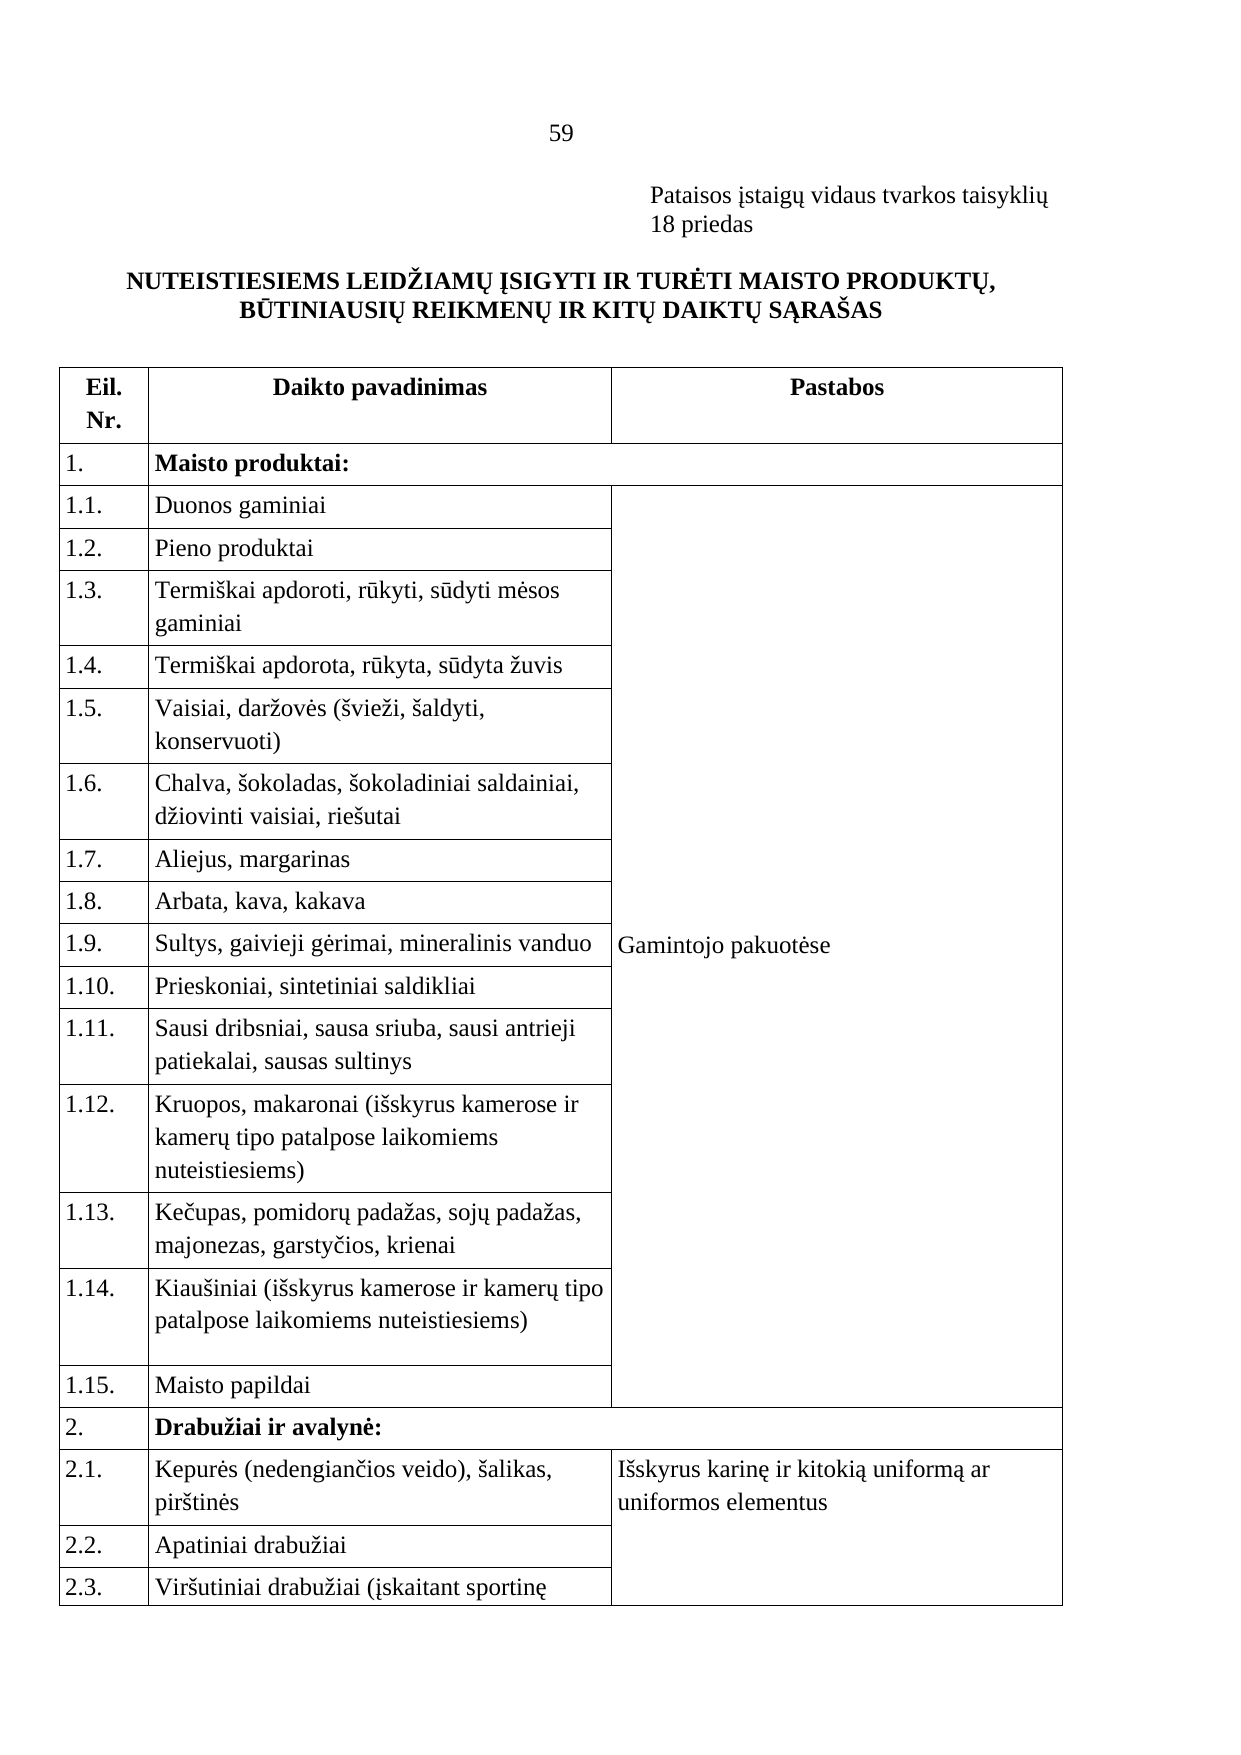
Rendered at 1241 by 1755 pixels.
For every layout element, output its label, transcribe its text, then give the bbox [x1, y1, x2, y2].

table_cell Pieno produktai [149, 529, 611, 570]
text NUTEISTIESIEMS LEIDŽIAMŲ ĮSIGYTI IR TURĖTI MAISTO PRODUKTŲ, BŪTINIAUSIŲ REIKMENŲ IR KITŲ DAIKTŲ SĄRAŠAS [59, 266, 1063, 324]
table_cell Termiškai apdorota, rūkyta, sūdyta žuvis [149, 646, 611, 688]
table_cell 1.2. [60, 529, 148, 570]
table_cell 1.10. [60, 967, 148, 1008]
table_cell Viršutiniai drabužiai (įskaitant sportinę [149, 1568, 611, 1605]
table_cell 1.1. [60, 486, 148, 527]
table_cell Gamintojo pakuotėse [612, 486, 1062, 1407]
table_header Eil. Nr. [60, 368, 148, 443]
table_cell Kepurės (nedengiančios veido), šalikas, pirštinės [149, 1450, 611, 1525]
table_cell 1.13. [60, 1193, 148, 1267]
table_cell Sausi dribsniai, sausa sriuba, sausi antrieji patiekalai, sausas sultinys [149, 1009, 611, 1083]
table_cell Termiškai apdoroti, rūkyti, sūdyti mėsos gaminiai [149, 571, 611, 645]
table_cell Arbata, kava, kakava [149, 882, 611, 923]
table_cell 1.5. [60, 689, 148, 763]
table_cell Sultys, gaivieji gėrimai, mineralinis vanduo [149, 924, 611, 966]
table_cell 1.14. [60, 1269, 148, 1364]
table_cell 1.4. [60, 646, 148, 688]
table_cell Kruopos, makaronai (išskyrus kamerose ir kamerų tipo patalpose laikomiems nuteistiesiems) [149, 1085, 611, 1192]
table_cell 1.7. [60, 840, 148, 881]
table_cell Aliejus, margarinas [149, 840, 611, 881]
table_header Pastabos [612, 368, 1062, 443]
table_cell Drabužiai ir avalynė: [149, 1408, 1062, 1449]
table_cell 1.3. [60, 571, 148, 645]
table_cell Kiaušiniai (išskyrus kamerose ir kamerų tipo patalpose laikomiems nuteistiesiems) [149, 1269, 611, 1364]
table_cell Vaisiai, daržovės (švieži, šaldyti, konservuoti) [149, 689, 611, 763]
table_cell Kečupas, pomidorų padažas, sojų padažas, majonezas, garstyčios, krienai [149, 1193, 611, 1267]
table_cell 1.15. [60, 1366, 148, 1407]
table_cell Apatiniai drabužiai [149, 1526, 611, 1567]
table_cell 2.1. [60, 1450, 148, 1525]
table_cell 2.3. [60, 1568, 148, 1605]
table_cell 2.2. [60, 1526, 148, 1567]
table_cell Maisto produktai: [149, 444, 1062, 485]
text 18 priedas [650, 209, 1063, 238]
table_cell 2. [60, 1408, 148, 1449]
table_cell Išskyrus karinę ir kitokią uniformą ar uniformos elementus [612, 1450, 1062, 1605]
table_cell 1.6. [60, 764, 148, 838]
table_cell 1.11. [60, 1009, 148, 1083]
table_header Daikto pavadinimas [149, 368, 611, 443]
table_cell Duonos gaminiai [149, 486, 611, 527]
table_cell 1.12. [60, 1085, 148, 1192]
table_cell Maisto papildai [149, 1366, 611, 1407]
text Pataisos įstaigų vidaus tvarkos taisyklių [650, 181, 1063, 209]
table_cell 1. [60, 444, 148, 485]
table_cell 1.8. [60, 882, 148, 923]
table_cell 1.9. [60, 924, 148, 966]
table_cell Chalva, šokoladas, šokoladiniai saldainiai, džiovinti vaisiai, riešutai [149, 764, 611, 838]
table_cell Prieskoniai, sintetiniai saldikliai [149, 967, 611, 1008]
